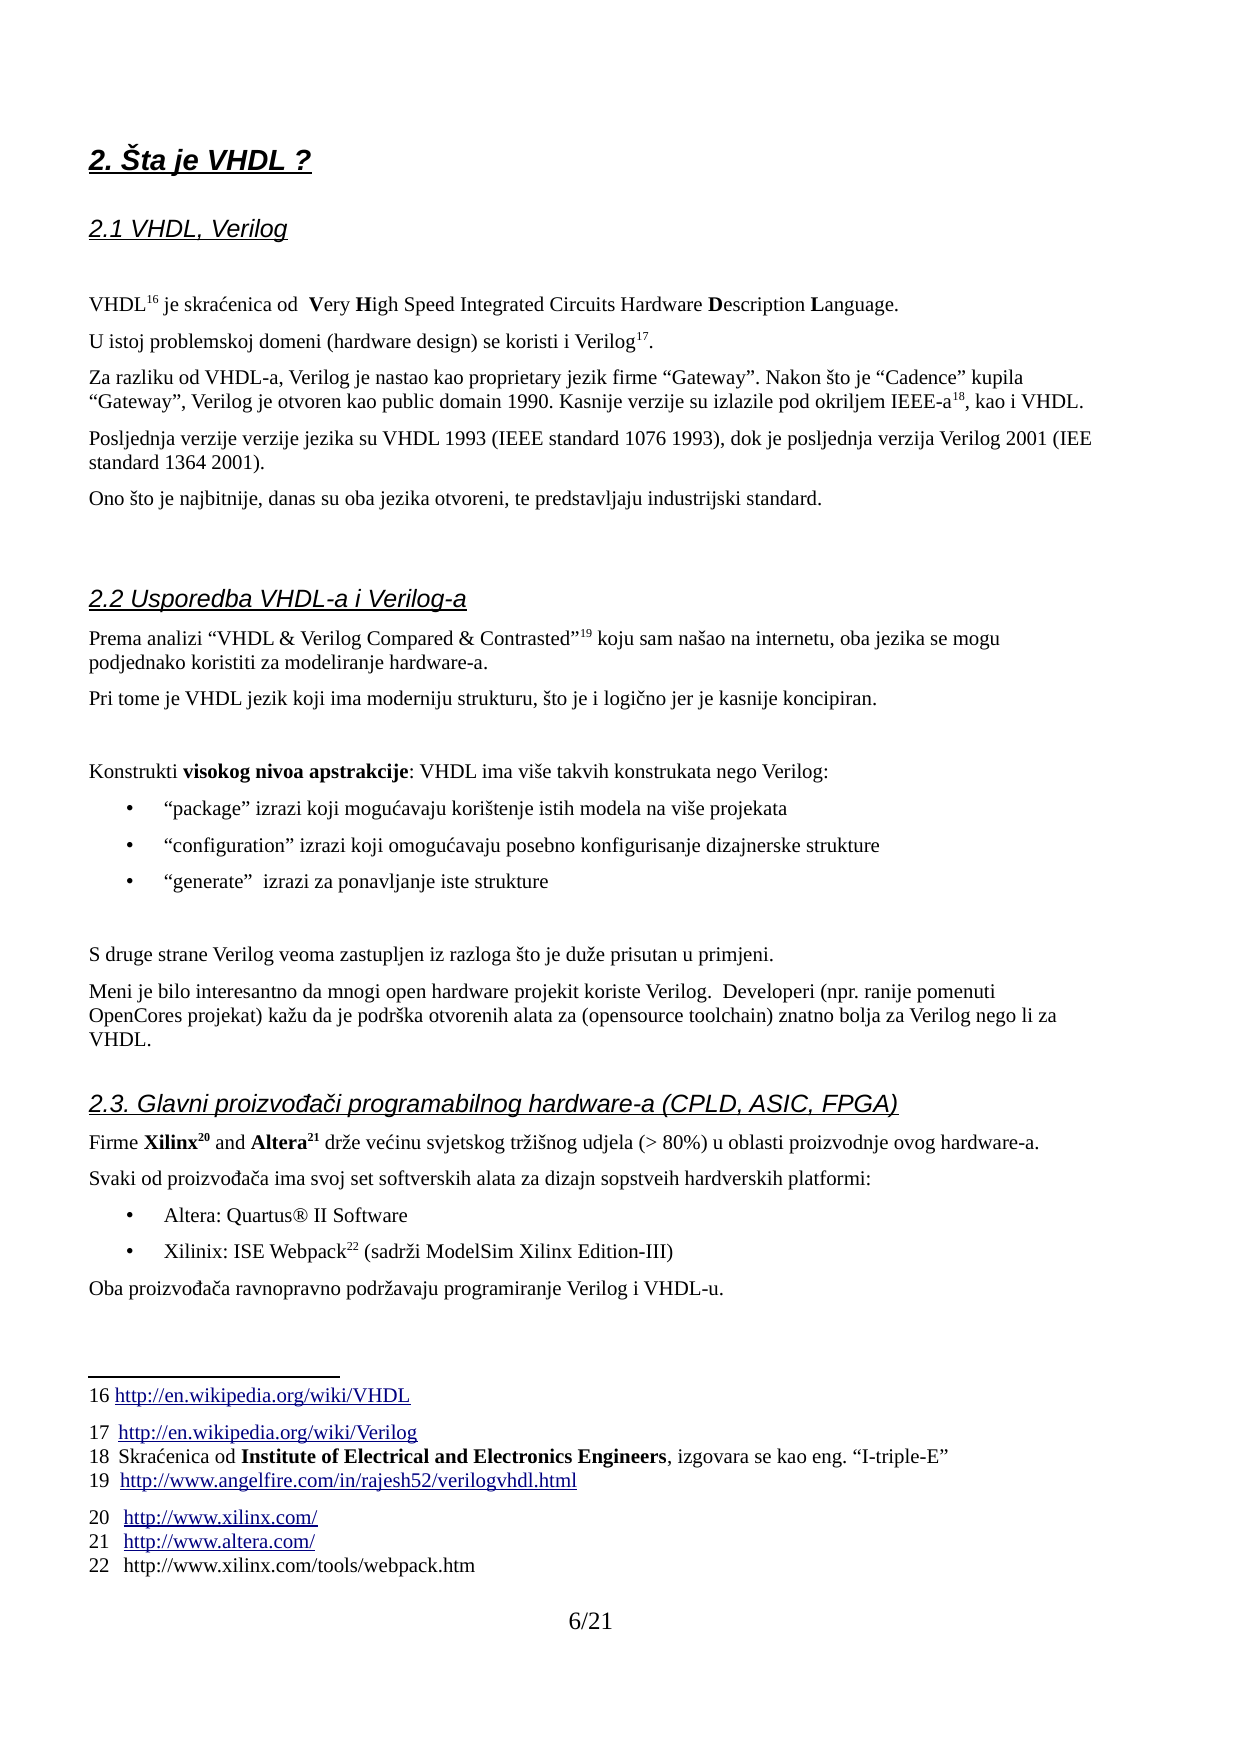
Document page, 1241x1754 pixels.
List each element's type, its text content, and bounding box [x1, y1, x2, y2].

text Pri tome je VHDL jezik koji ima moderniju strukturu, što je i logično jer je kasnije koncipiran. [88, 686, 1093, 710]
list Altera: Quartus® II Software [126, 1203, 1093, 1227]
text http://en.wikipedia.org/wiki/VHDL [88, 1383, 1093, 1407]
text http://en.wikipedia.org/wiki/Verilog [88, 1420, 1093, 1444]
subtitle 2.1 VHDL, Verilog [88, 214, 1093, 243]
text Firme Xilinx and Altera drže većinu svjetskog tržišnog udjela (> 80%) u oblasti proizvodnje ovog hardware-a. [88, 1130, 1093, 1154]
subtitle 2.2 Usporedba VHDL-a i Verilog-a [88, 584, 1093, 613]
text Meni je bilo interesantno da mnogi open hardware projekit koriste Verilog. Developeri (npr. ranije pomenuti OpenCores projekat) kažu da je podrška otvorenih alata za (opensource toolchain) znatno bolja za Verilog nego li za VHDL. [88, 979, 1093, 1051]
list “generate” izrazi za ponavljanje iste strukture [126, 869, 1093, 893]
text http://www.altera.com/ [88, 1529, 1093, 1553]
text Ono što je najbitnije, danas su oba jezika otvoreni, te predstavljaju industrijski standard. [88, 486, 1093, 510]
list Xilinix: ISE Webpack (sadrži ModelSim Xilinx Edition-III) [126, 1239, 1093, 1263]
text VHDL je skraćenica od Very High Speed Integrated Circuits Hardware Description Language. [88, 292, 1093, 316]
list “configuration” izrazi koji omogućavaju posebno konfigurisanje dizajnerske strukture [126, 833, 1093, 857]
subtitle 2.3. Glavni proizvođači programabilnog hardware-a (CPLD, ASIC, FPGA) [88, 1088, 1093, 1117]
text Skraćenica od Institute of Electrical and Electronics Engineers, izgovara se kao eng. “I-triple-E” [88, 1444, 1093, 1468]
subtitle 2. Šta je VHDL ? [88, 143, 1093, 177]
text Prema analizi “VHDL & Verilog Compared & Contrasted” koju sam našao na internetu, oba jezika se mogu podjednako koristiti za modeliranje hardware-a. [88, 626, 1093, 674]
text Svaki od proizvođača ima svoj set softverskih alata za dizajn sopstveih hardverskih platformi: [88, 1166, 1093, 1190]
text Konstrukti visokog nivoa apstrakcije: VHDL ima više takvih konstrukata nego Verilog: [88, 759, 1093, 783]
text Za razliku od VHDL-a, Verilog je nastao kao proprietary jezik firme “Gateway”. Nakon što je “Cadence” kupila “Gateway”, Verilog je otvoren kao public domain 1990. Kasnije verzije su izlazile pod okriljem IEEE-a, kao i VHDL. [88, 365, 1093, 413]
list http://www.xilinx.com/tools/webpack.htm [88, 1553, 1093, 1577]
text S druge strane Verilog veoma zastupljen iz razloga što je duže prisutan u primjeni. [88, 942, 1093, 966]
text http://www.angelfire.com/in/rajesh52/verilogvhdl.html [88, 1468, 1093, 1492]
text U istoj problemskoj domeni (hardware design) se koristi i Verilog. [88, 328, 1093, 353]
text Posljednja verzije verzije jezika su VHDL 1993 (IEEE standard 1076 1993), dok je posljednja verzija Verilog 2001 (IEE standard 1364 2001). [88, 426, 1093, 474]
text Oba proizvođača ravnopravno podržavaju programiranje Verilog i VHDL-u. [88, 1276, 1093, 1300]
text http://www.xilinx.com/ [88, 1505, 1093, 1529]
list “package” izrazi koji mogućavaju korištenje istih modela na više projekata [126, 796, 1093, 820]
